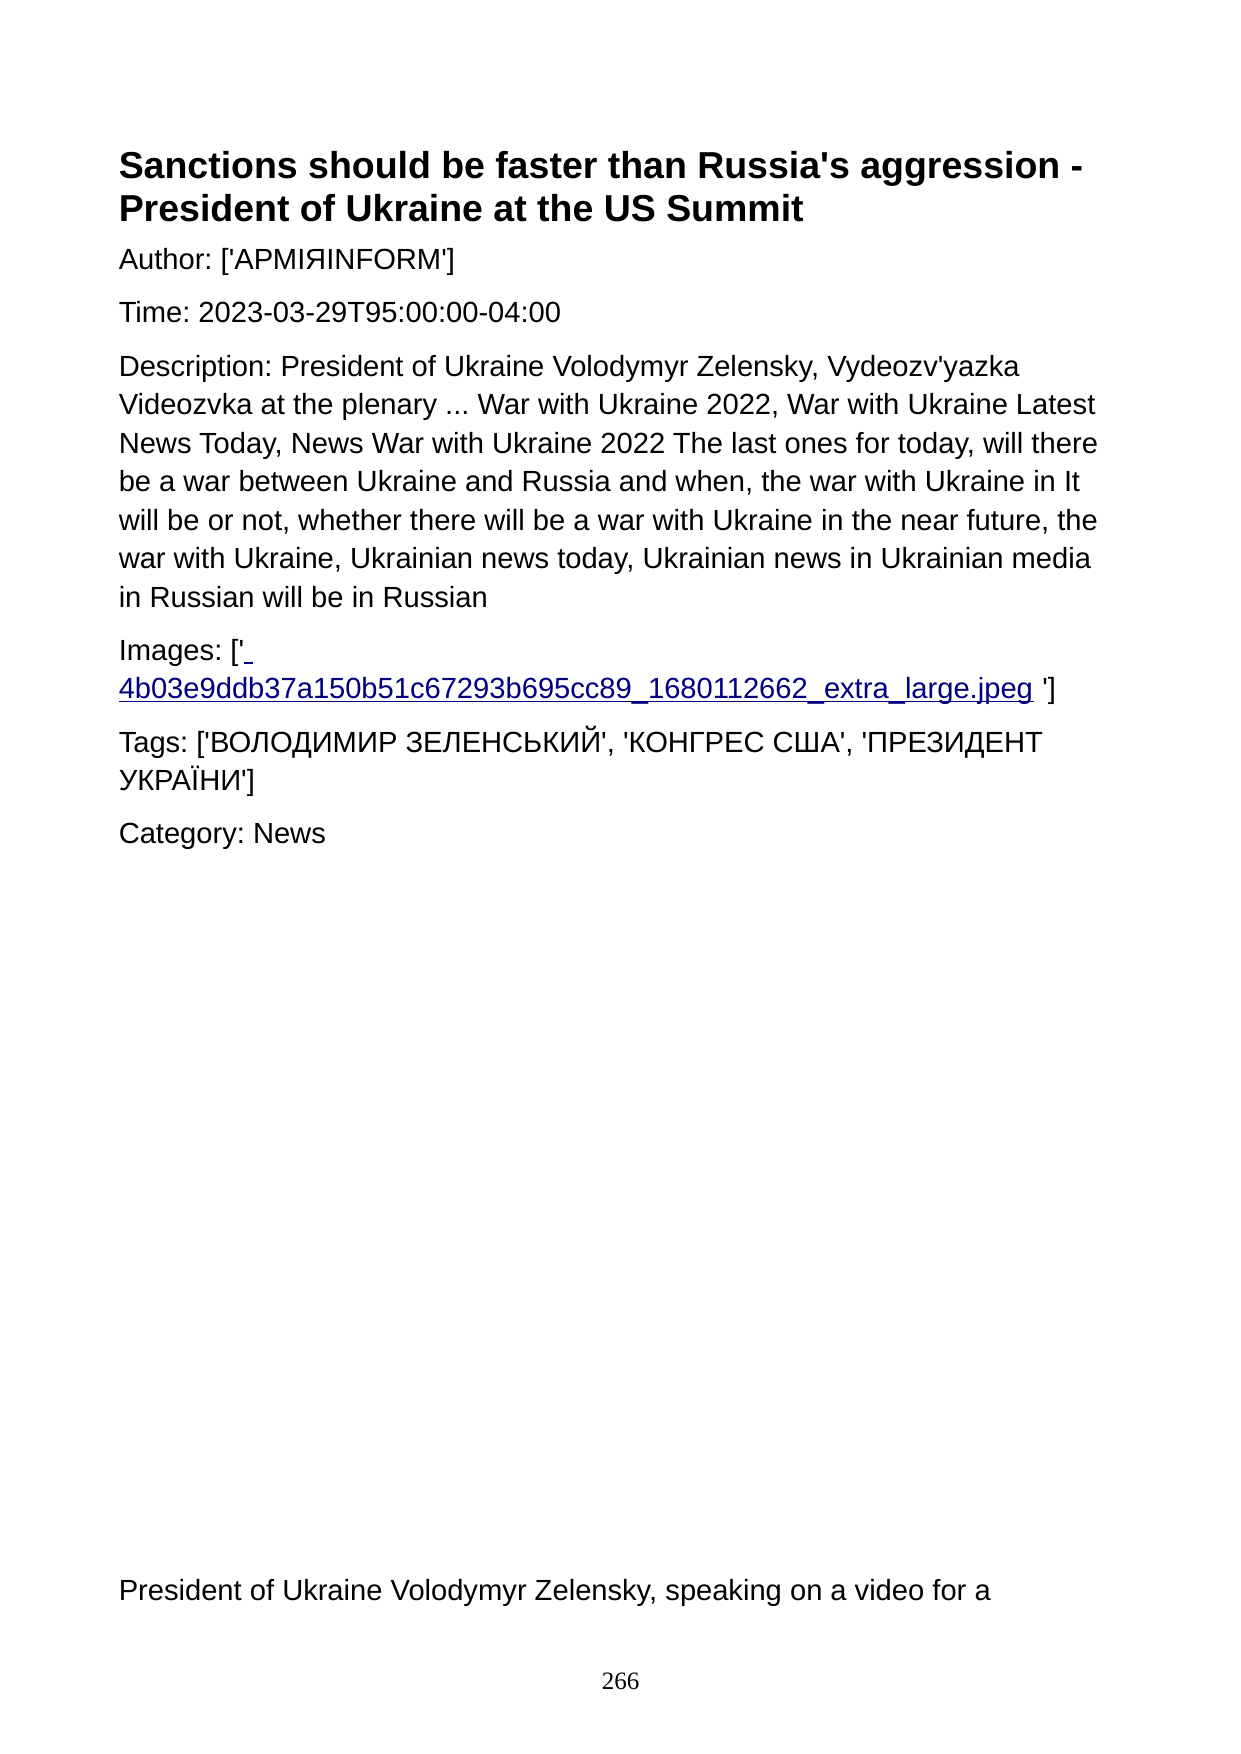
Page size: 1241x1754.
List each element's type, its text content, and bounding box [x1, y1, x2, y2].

text Images: [' 4b03e9ddb37a150b51c67293b695cc89_1680112662_extra_large.jpeg '] [118, 633, 1122, 705]
text Category: News [118, 816, 1122, 850]
text Time: 2023-03-29T95:00:00-04:00 [118, 295, 1122, 329]
subtitle Sanctions should be faster than Russia's aggression - President of Ukraine at the US Summit [118, 143, 1122, 230]
text President of Ukraine Volodymyr Zelensky, speaking on a video for a [118, 869, 1122, 1606]
text Description: President of Ukraine Volodymyr Zelensky, Vydeozv'yazka Videozvka at the plenary ... War with Ukraine 2022, War with Ukraine Latest News Today, News War with Ukraine 2022 The last ones for today, will there be a war between Ukraine and Russia and when, the war with Ukraine in It will be or not, whether there will be a war with Ukraine in the near future, the war with Ukraine, Ukrainian news today, Ukrainian news in Ukrainian media in Russian will be in Russian [118, 348, 1122, 613]
text Author: ['АРМІЯINFORM'] [118, 242, 1122, 276]
text Tags: ['ВОЛОДИМИР ЗЕЛЕНСЬКИЙ', 'КОНГРЕС США', 'ПРЕЗИДЕНТ УКРАЇНИ'] [118, 724, 1122, 797]
